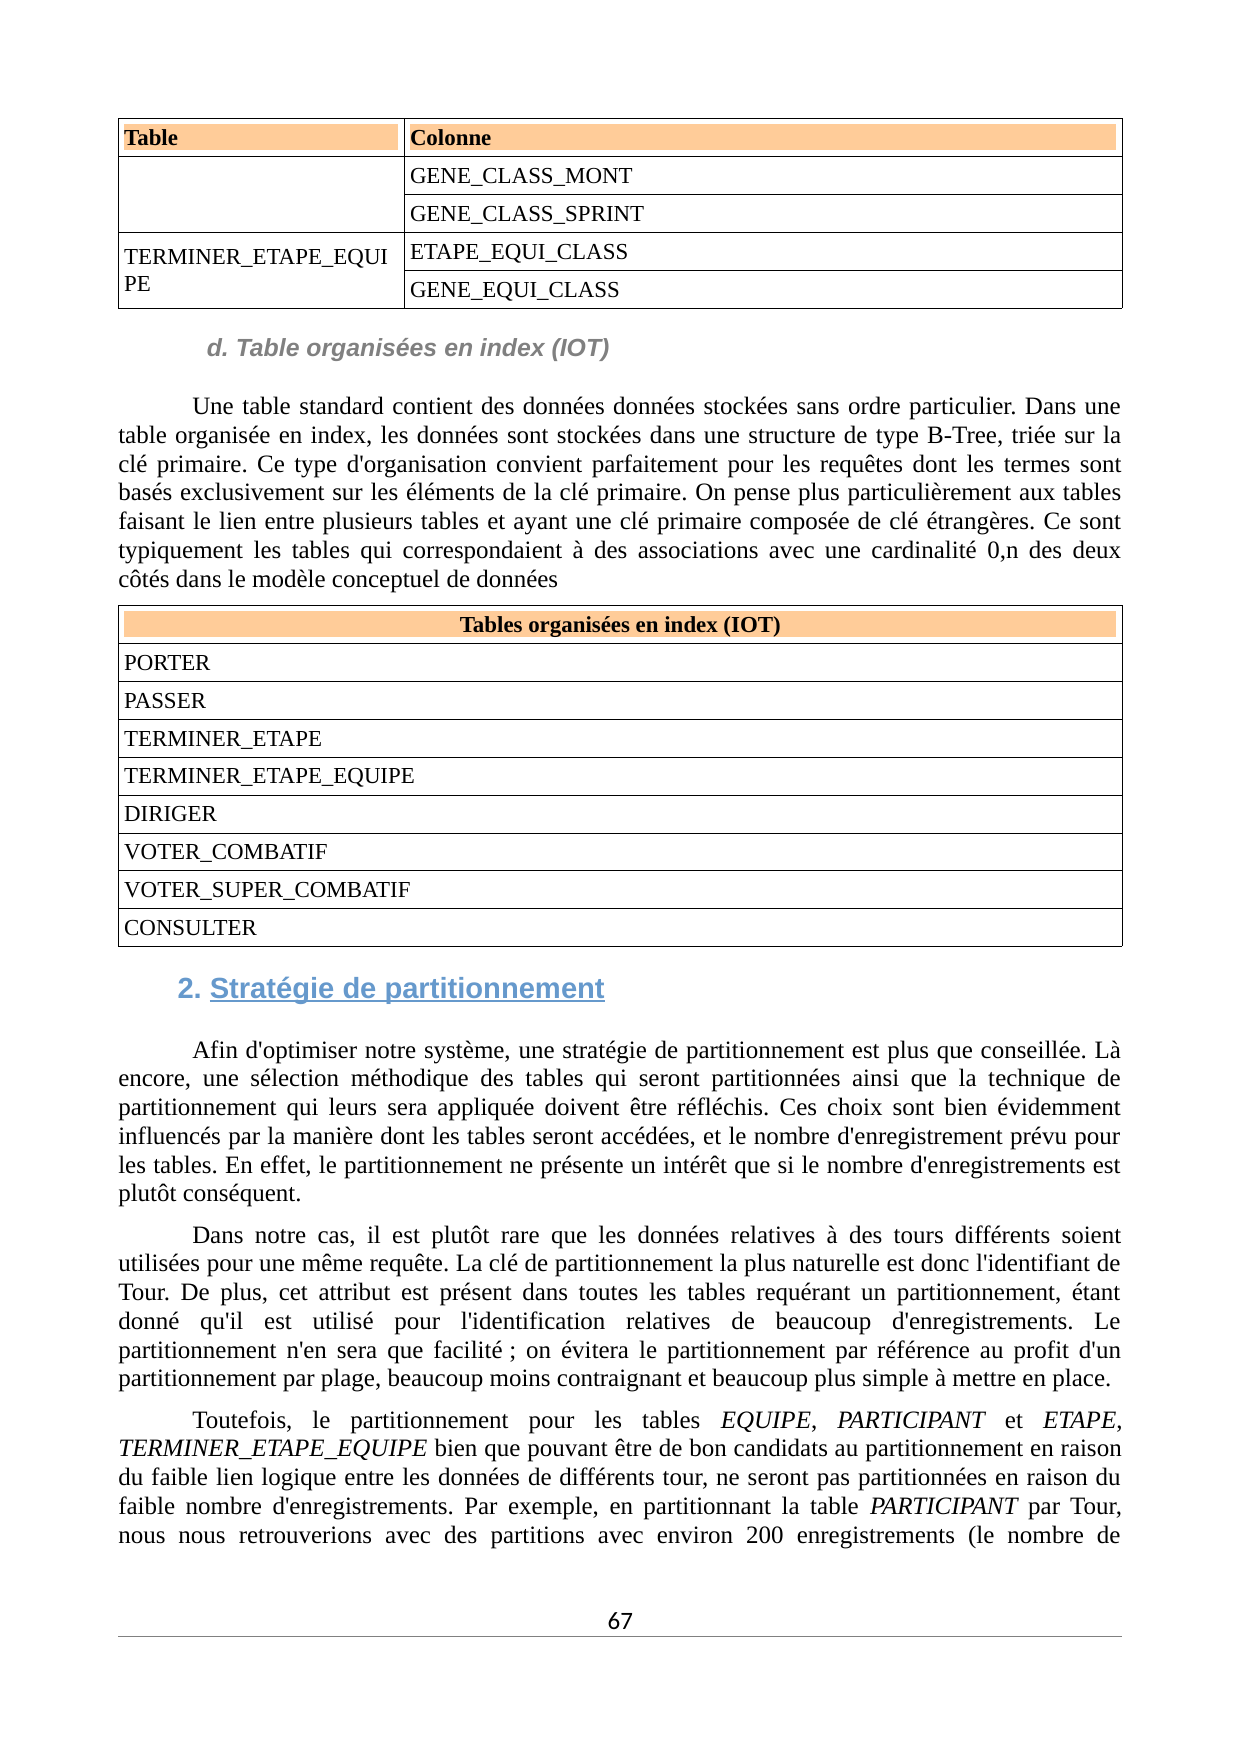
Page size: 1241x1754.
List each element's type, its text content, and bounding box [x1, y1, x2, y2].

table_cell PORTER [119, 644, 1122, 681]
table_cell PASSER [119, 682, 1122, 719]
table_header Table [119, 119, 404, 156]
table_cell TERMINER_ETAPE [119, 720, 1122, 757]
table_header Tables organisées en index (IOT) [119, 606, 1122, 643]
text Dans notre cas, il est plutôt rare que les données relatives à des tours différents soient utilisées pour une même requête. La clé de partitionnement la plus naturelle est donc l'identifiant de Tour. De plus, cet attribut est présent dans toutes les tables requérant un partitionnement, étant donné qu'il est utilisé pour l'identification relatives de beaucoup d'enregistrements. Le partitionnement n'en sera que facilité ; on évitera le partitionnement par référence au profit d'un partitionnement par plage, beaucoup moins contraignant et beaucoup plus simple à mettre en place. [118, 1220, 1122, 1392]
table_cell GENE_CLASS_MONT [405, 157, 1122, 194]
subtitle Table organisées en index (IOT) [207, 333, 1122, 361]
table_cell DIRIGER [119, 796, 1122, 832]
table_cell VOTER_COMBATIF [119, 834, 1122, 870]
table_cell GENE_CLASS_SPRINT [405, 195, 1122, 232]
table_header Colonne [405, 119, 1122, 156]
table_cell GENE_EQUI_CLASS [405, 271, 1122, 308]
table_cell TERMINER_ETAPE_EQUIPE [119, 233, 404, 308]
table_cell TERMINER_ETAPE_EQUIPE [119, 758, 1122, 794]
text Toutefois, le partitionnement pour les tables EQUIPE, PARTICIPANT et ETAPE, TERMINER_ETAPE_EQUIPE bien que pouvant être de bon candidats au partitionnement en raison du faible lien logique entre les données de différents tour, ne seront pas partitionnées en raison du faible nombre d'enregistrements. Par exemple, en partitionnant la table PARTICIPANT par Tour, nous nous retrouverions avec des partitions avec environ 200 enregistrements (le nombre de [118, 1405, 1122, 1548]
table_cell ETAPE_EQUI_CLASS [405, 233, 1122, 270]
table_cell [119, 157, 404, 232]
text Afin d'optimiser notre système, une stratégie de partitionnement est plus que conseillée. Là encore, une sélection méthodique des tables qui seront partitionnées ainsi que la technique de partitionnement qui leurs sera appliquée doivent être réfléchis. Ces choix sont bien évidemment influencés par la manière dont les tables seront accédées, et le nombre d'enregistrement prévu pour les tables. En effet, le partitionnement ne présente un intérêt que si le nombre d'enregistrements est plutôt conséquent. [118, 1035, 1122, 1207]
table_cell CONSULTER [119, 909, 1122, 946]
text Une table standard contient des données données stockées sans ordre particulier. Dans une table organisée en index, les données sont stockées dans une structure de type B-Tree, triée sur la clé primaire. Ce type d'organisation convient parfaitement pour les requêtes dont les termes sont basés exclusivement sur les éléments de la clé primaire. On pense plus particulièrement aux tables faisant le lien entre plusieurs tables et ayant une clé primaire composée de clé étrangères. Ce sont typiquement les tables qui correspondaient à des associations avec une cardinalité 0,n des deux côtés dans le modèle conceptuel de données [118, 391, 1122, 592]
subtitle Stratégie de partitionnement [177, 971, 1122, 1005]
table_cell VOTER_SUPER_COMBATIF [119, 871, 1122, 908]
